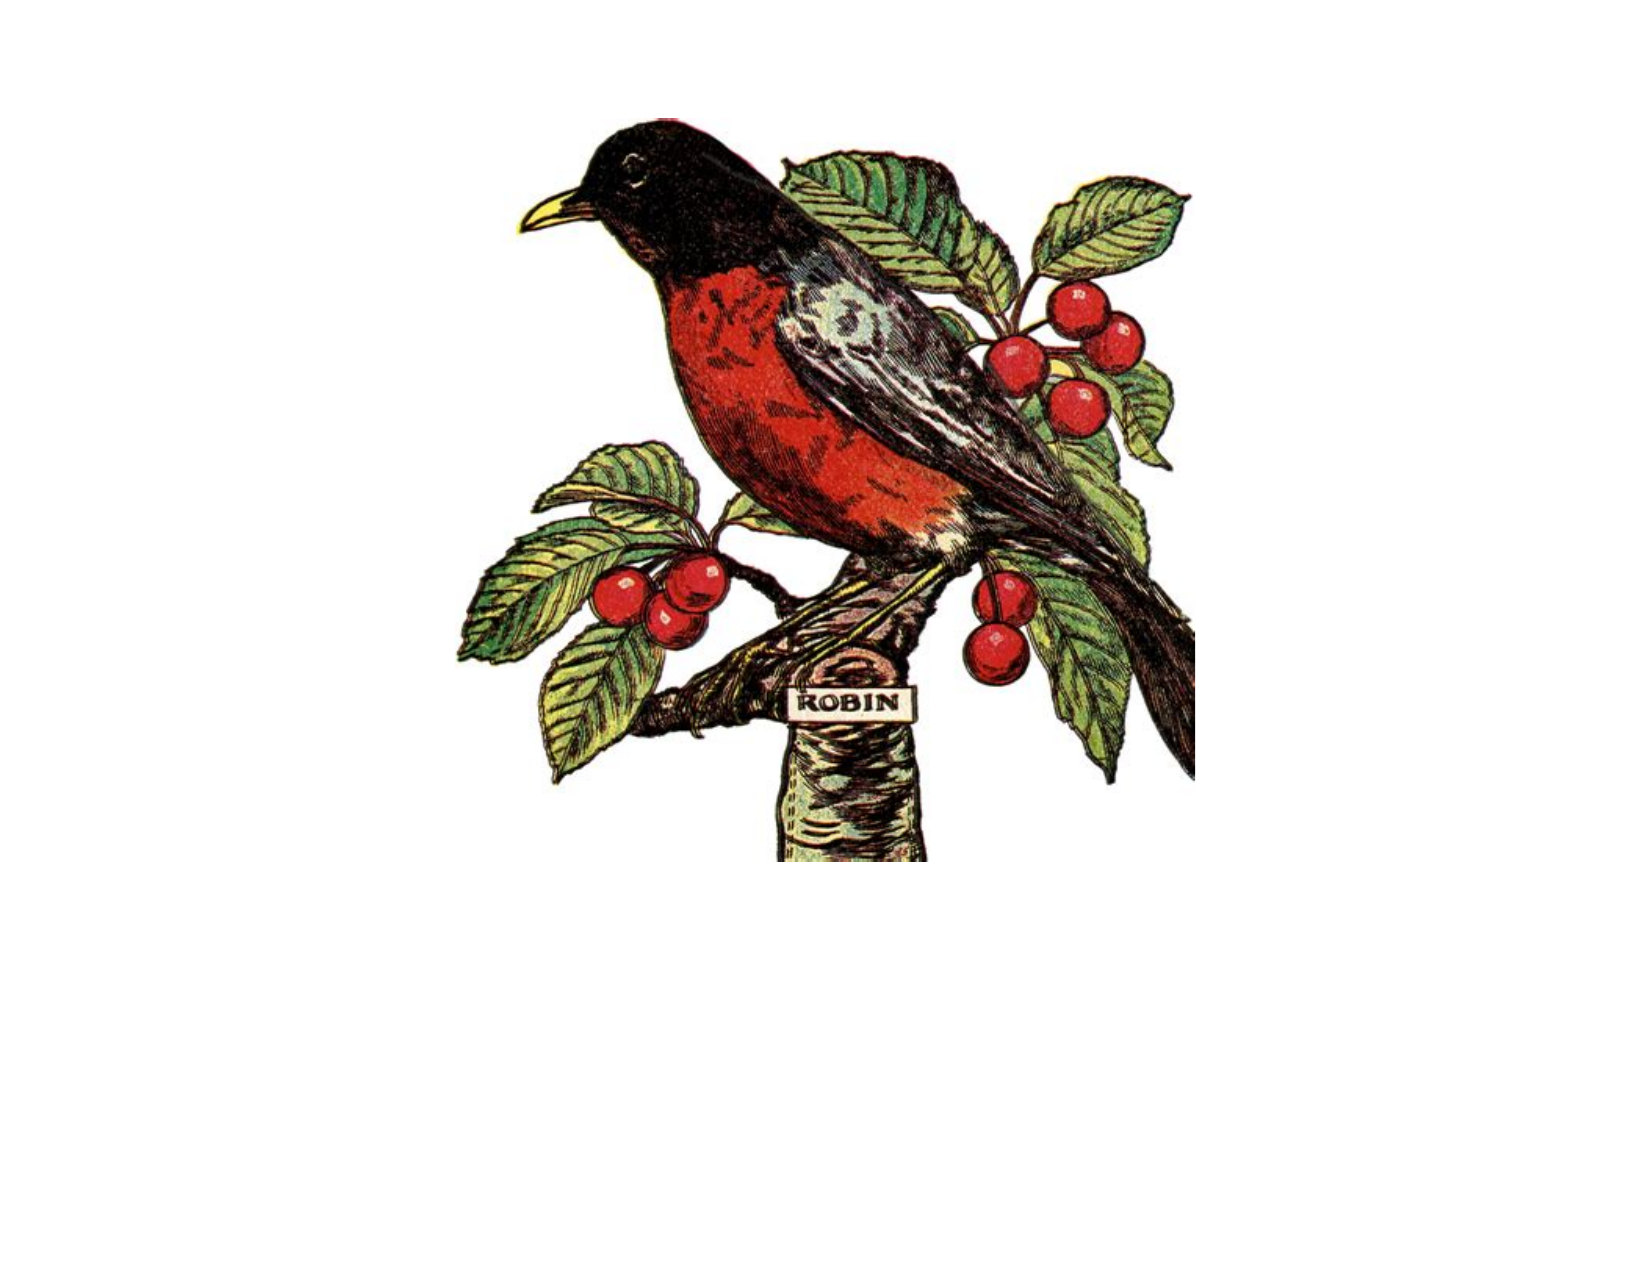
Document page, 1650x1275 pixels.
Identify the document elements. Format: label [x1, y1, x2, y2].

picture [454, 118, 1196, 862]
